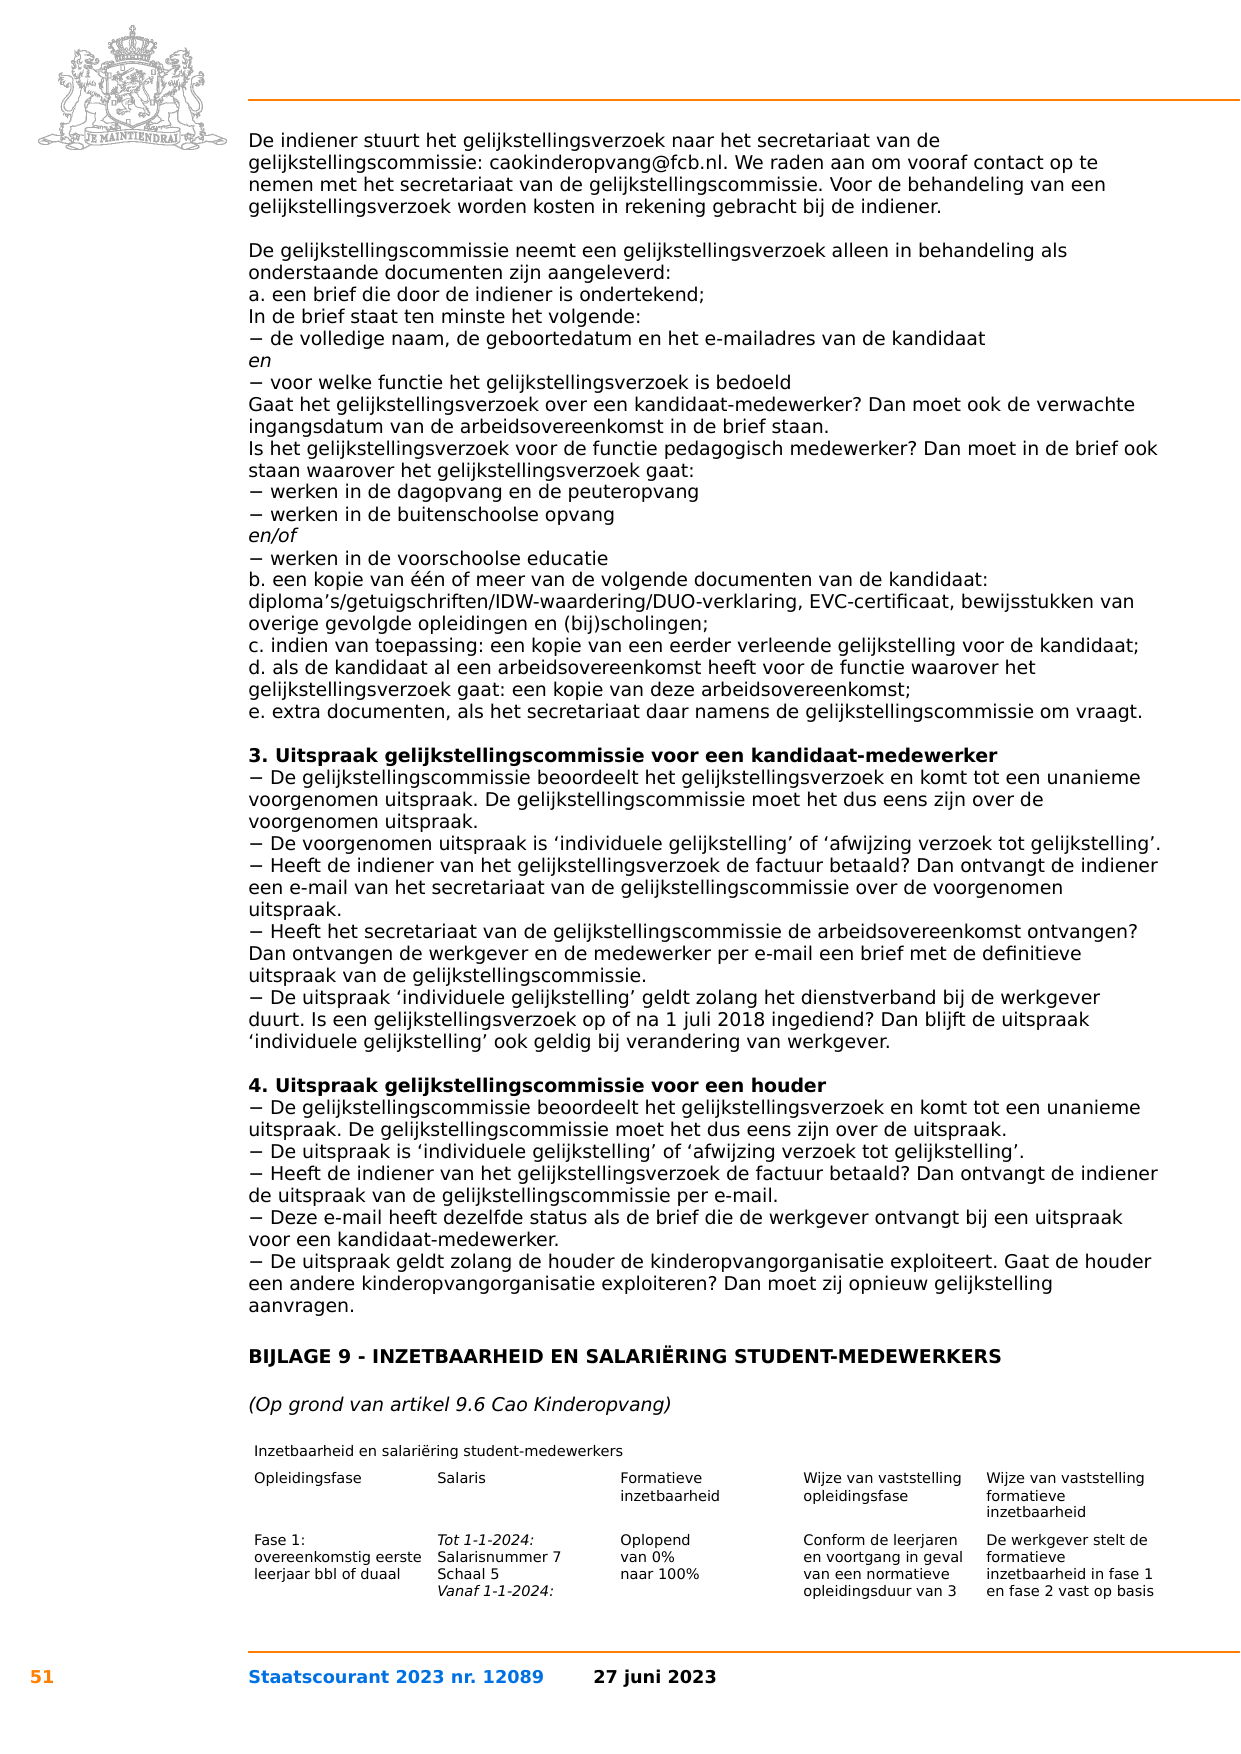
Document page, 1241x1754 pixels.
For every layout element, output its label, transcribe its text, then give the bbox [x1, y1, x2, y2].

text Is het gelijkstellingsverzoek voor de functie pedagogisch medewerker? Dan moet in de brief ook staan waarover het gelijkstellingsverzoek gaat: [248, 437, 1163, 481]
subtitle BIJLAGE 9 - INZETBAARHEID EN SALARIËRING STUDENT-MEDEWERKERS [248, 1346, 1163, 1368]
text e. extra documenten, als het secretariaat daar namens de gelijkstellingscommissie om vraagt. [248, 701, 1163, 723]
subtitle 3. Uitspraak gelijkstellingscommissie voor een kandidaat-medewerker [248, 745, 1163, 767]
picture [38, 25, 227, 150]
text − werken in de buitenschoolse opvang [248, 503, 1163, 525]
text In de brief staat ten minste het volgende: [248, 306, 1163, 328]
text en [248, 349, 1163, 372]
text − Heeft het secretariaat van de gelijkstellingscommissie de arbeidsovereenkomst ontvangen? Dan ontvangen de werkgever en de medewerker per e-mail een brief met de definitieve uitspraak van de gelijkstellingscommissie. [248, 921, 1163, 987]
text − werken in de dagopvang en de peuteropvang [248, 481, 1163, 503]
table_header Inzetbaarheid en salariëring student-medewerkers [249, 1438, 1163, 1465]
subtitle 4. Uitspraak gelijkstellingscommissie voor een houder [248, 1075, 1163, 1097]
table_cell Formatieve inzetbaarheid [615, 1466, 797, 1526]
table_cell Fase 1: overeenkomstig eerste leerjaar bbl of duaal [249, 1527, 431, 1604]
table_cell Tot 1-1-2024: Salarisnummer 7 Schaal 5 Vanaf 1-1-2024: [432, 1527, 614, 1604]
text − De uitspraak ‘individuele gelijkstelling’ geldt zolang het dienstverband bij de werkgever duurt. Is een gelijkstellingsverzoek op of na 1 juli 2018 ingediend? Dan blijft de uitspraak ‘individuele gelijkstelling’ ook geldig bij verandering van werkgever. [248, 987, 1163, 1053]
text − Deze e-mail heeft dezelfde status als de brief die de werkgever ontvangt bij een uitspraak voor een kandidaat-medewerker. [248, 1207, 1163, 1251]
text − De uitspraak is ‘individuele gelijkstelling’ of ‘afwijzing verzoek tot gelijkstelling’. [248, 1141, 1163, 1163]
text − De gelijkstellingscommissie beoordeelt het gelijkstellingsverzoek en komt tot een unanieme uitspraak. De gelijkstellingscommissie moet het dus eens zijn over de uitspraak. [248, 1097, 1163, 1141]
text (Op grond van artikel 9.6 Cao Kinderopvang) [248, 1393, 1163, 1415]
text − Heeft de indiener van het gelijkstellingsverzoek de factuur betaald? Dan ontvangt de indiener de uitspraak van de gelijkstellingscommissie per e-mail. [248, 1163, 1163, 1207]
text − De uitspraak geldt zolang de houder de kinderopvangorganisatie exploiteert. Gaat de houder een andere kinderopvangorganisatie exploiteren? Dan moet zij opnieuw gelijkstelling aanvragen. [248, 1251, 1163, 1316]
text a. een brief die door de indiener is ondertekend; [248, 284, 1163, 306]
text − De gelijkstellingscommissie beoordeelt het gelijkstellingsverzoek en komt tot een unanieme voorgenomen uitspraak. De gelijkstellingscommissie moet het dus eens zijn over de voorgenomen uitspraak. [248, 767, 1163, 833]
text De indiener stuurt het gelijkstellingsverzoek naar het secretariaat van de gelijkstellingscommissie: caokinderopvang@fcb.nl. We raden aan om vooraf contact op te nemen met het secretariaat van de gelijkstellingscommissie. Voor de behandeling van een gelijkstellingsverzoek worden kosten in rekening gebracht bij de indiener. [248, 130, 1163, 218]
text De gelijkstellingscommissie neemt een gelijkstellingsverzoek alleen in behandeling als onderstaande documenten zijn aangeleverd: [248, 240, 1163, 284]
text c. indien van toepassing: een kopie van een eerder verleende gelijkstelling voor de kandidaat; [248, 635, 1163, 657]
text − voor welke functie het gelijkstellingsverzoek is bedoeld [248, 372, 1163, 393]
text d. als de kandidaat al een arbeidsovereenkomst heeft voor de functie waarover het gelijkstellingsverzoek gaat: een kopie van deze arbeidsovereenkomst; [248, 657, 1163, 701]
table_cell Wijze van vaststelling opleidingsfase [798, 1466, 980, 1526]
text − de volledige naam, de geboortedatum en het e-mailadres van de kandidaat [248, 328, 1163, 349]
table_cell Oplopend van 0% naar 100% [615, 1527, 797, 1604]
text − Heeft de indiener van het gelijkstellingsverzoek de factuur betaald? Dan ontvangt de indiener een e-mail van het secretariaat van de gelijkstellingscommissie over de voorgenomen uitspraak. [248, 855, 1163, 921]
text en/of [248, 525, 1163, 547]
table_cell Conform de leerjaren en voortgang in geval van een normatieve opleidingsduur van 3 [798, 1527, 980, 1604]
text − werken in de voorschoolse educatie [248, 547, 1163, 569]
table_cell De werkgever stelt de formatieve inzetbaarheid in fase 1 en fase 2 vast op basis [981, 1527, 1163, 1604]
text − De voorgenomen uitspraak is ‘individuele gelijkstelling’ of ‘afwijzing verzoek tot gelijkstelling’. [248, 833, 1163, 855]
table_cell Salaris [432, 1466, 614, 1526]
table_cell Opleidingsfase [249, 1466, 431, 1526]
table_cell Wijze van vaststelling formatieve inzetbaarheid [981, 1466, 1163, 1526]
text b. een kopie van één of meer van de volgende documenten van de kandidaat: diploma’s/getuigschriften/IDW-waardering/DUO-verklaring, EVC-certificaat, bewijsstukken van overige gevolgde opleidingen en (bij)scholingen; [248, 569, 1163, 635]
text Gaat het gelijkstellingsverzoek over een kandidaat-medewerker? Dan moet ook de verwachte ingangsdatum van de arbeidsovereenkomst in de brief staan. [248, 393, 1163, 437]
